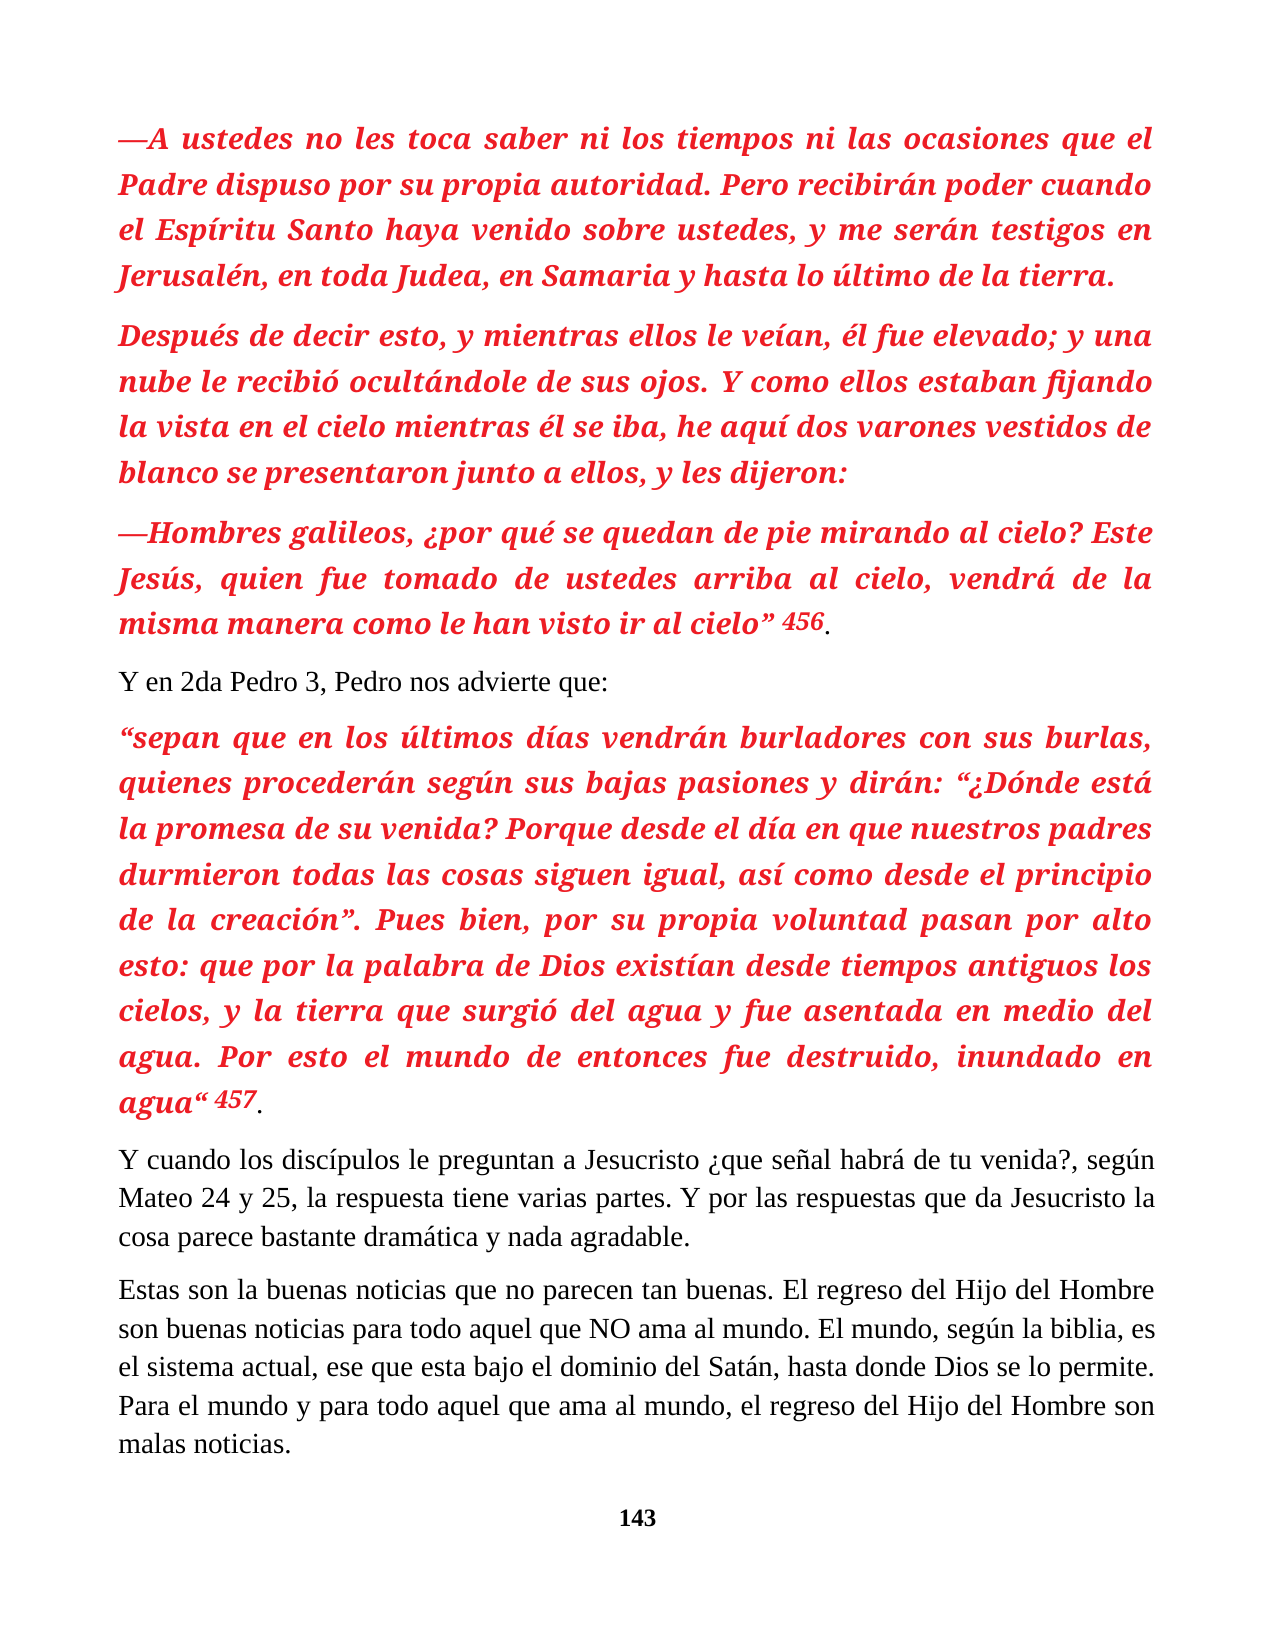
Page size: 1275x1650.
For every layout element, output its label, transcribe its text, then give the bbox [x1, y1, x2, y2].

text Y cuando los discípulos le preguntan a Jesucristo ¿que señal habrá de tu venida?, según Mateo 24 y 25, la respuesta tiene varias partes. Y por las respuestas que da Jesucristo la cosa parece bastante dramática y nada agradable. [118, 1142, 1157, 1253]
text —Hombres galileos, ¿por qué se quedan de pie mirando al cielo? Este Jesús, quien fue tomado de ustedes arriba al cielo, vendrá de la misma manera como le han visto ir al cielo” . [118, 512, 1157, 643]
text Y en 2da Pedro 3, Pedro nos advierte que: [118, 664, 1157, 697]
text Después de decir esto, y mientras ellos le veían, él fue elevado; y una nube le recibió ocultándole de sus ojos. Y como ellos estaban fijando la vista en el cielo mientras él se iba, he aquí dos varones vestidos de blanco se presentaron junto a ellos, y les dijeron: [118, 315, 1157, 492]
text —A ustedes no les toca saber ni los tiempos ni las ocasiones que el Padre dispuso por su propia autoridad. Pero recibirán poder cuando el Espíritu Santo haya venido sobre ustedes, y me serán testigos en Jerusalén, en toda Judea, en Samaria y hasta lo último de la tierra. [118, 118, 1157, 295]
text Estas son la buenas noticias que no parecen tan buenas. El regreso del Hijo del Hombre son buenas noticias para todo aquel que NO ama al mundo. El mundo, según la biblia, es el sistema actual, ese que esta bajo el dominio del Satán, hasta donde Dios se lo permite. Para el mundo y para todo aquel que ama al mundo, el regreso del Hijo del Hombre son malas noticias. [118, 1272, 1157, 1460]
text “sepan que en los últimos días vendrán burladores con sus burlas, quienes procederán según sus bajas pasiones y dirán: “¿Dónde está la promesa de su venida? Porque desde el día en que nuestros padres durmieron todas las cosas siguen igual, así como desde el principio de la creación”. Pues bien, por su propia voluntad pasan por alto esto: que por la palabra de Dios existían desde tiempos antiguos los cielos, y la tierra que surgió del agua y fue asentada en medio del agua. Por esto el mundo de entonces fue destruido, inundado en agua“ . [118, 717, 1157, 1122]
